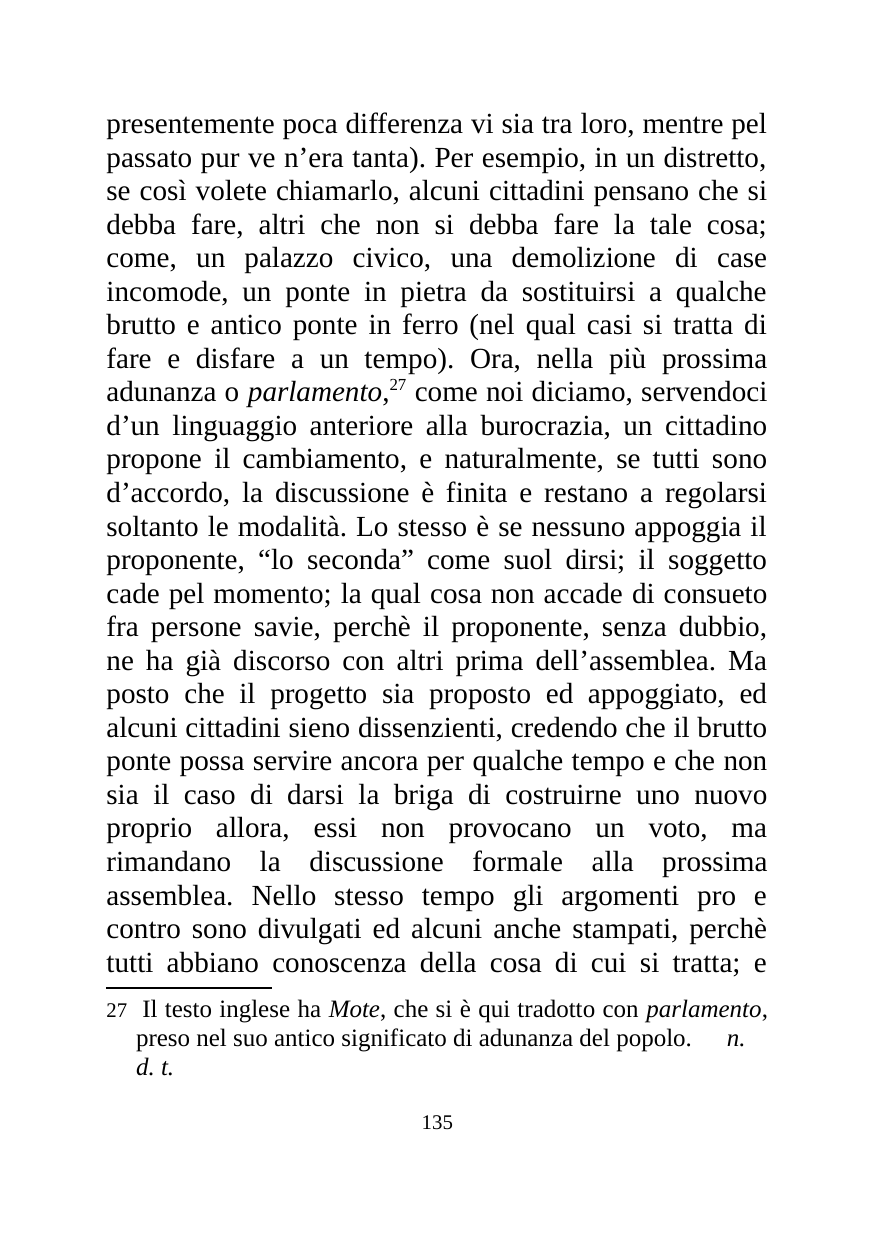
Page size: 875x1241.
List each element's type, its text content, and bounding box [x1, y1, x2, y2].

text Il testo inglese ha Mote, che si è qui tradotto con parlamento, preso nel suo antico significato di adunanza del popolo. n. d. t. [106, 994, 768, 1080]
text presentemente poca differenza vi sia tra loro, mentre pel passato pur ve n’era tanta). Per esempio, in un distretto, se così volete chiamarlo, alcuni cittadini pensano che si debba fare, altri che non si debba fare la tale cosa; come, un palazzo civico, una demolizione di case incomode, un ponte in pietra da sostituirsi a qualche brutto e antico ponte in ferro (nel qual casi si tratta di fare e disfare a un tempo). Ora, nella più prossima adunanza o parlamento, come noi diciamo, servendoci d’un linguaggio anteriore alla burocrazia, un cittadino propone il cambiamento, e naturalmente, se tutti sono d’accordo, la discussione è finita e restano a regolarsi soltanto le modalità. Lo stesso è se nessuno appoggia il proponente, “lo seconda” come suol dirsi; il soggetto cade pel momento; la qual cosa non accade di consueto fra persone savie, perchè il proponente, senza dubbio, ne ha già discorso con altri prima dell’assemblea. Ma posto che il progetto sia proposto ed appoggiato, ed alcuni cittadini sieno dissenzienti, credendo che il brutto ponte possa servire ancora per qualche tempo e che non sia il caso di darsi la briga di costruirne uno nuovo proprio allora, essi non provocano un voto, ma rimandano la discussione formale alla prossima assemblea. Nello stesso tempo gli argomenti pro e contro sono divulgati ed alcuni anche stampati, perchè tutti abbiano conoscenza della cosa di cui si tratta; e [106, 106, 768, 978]
